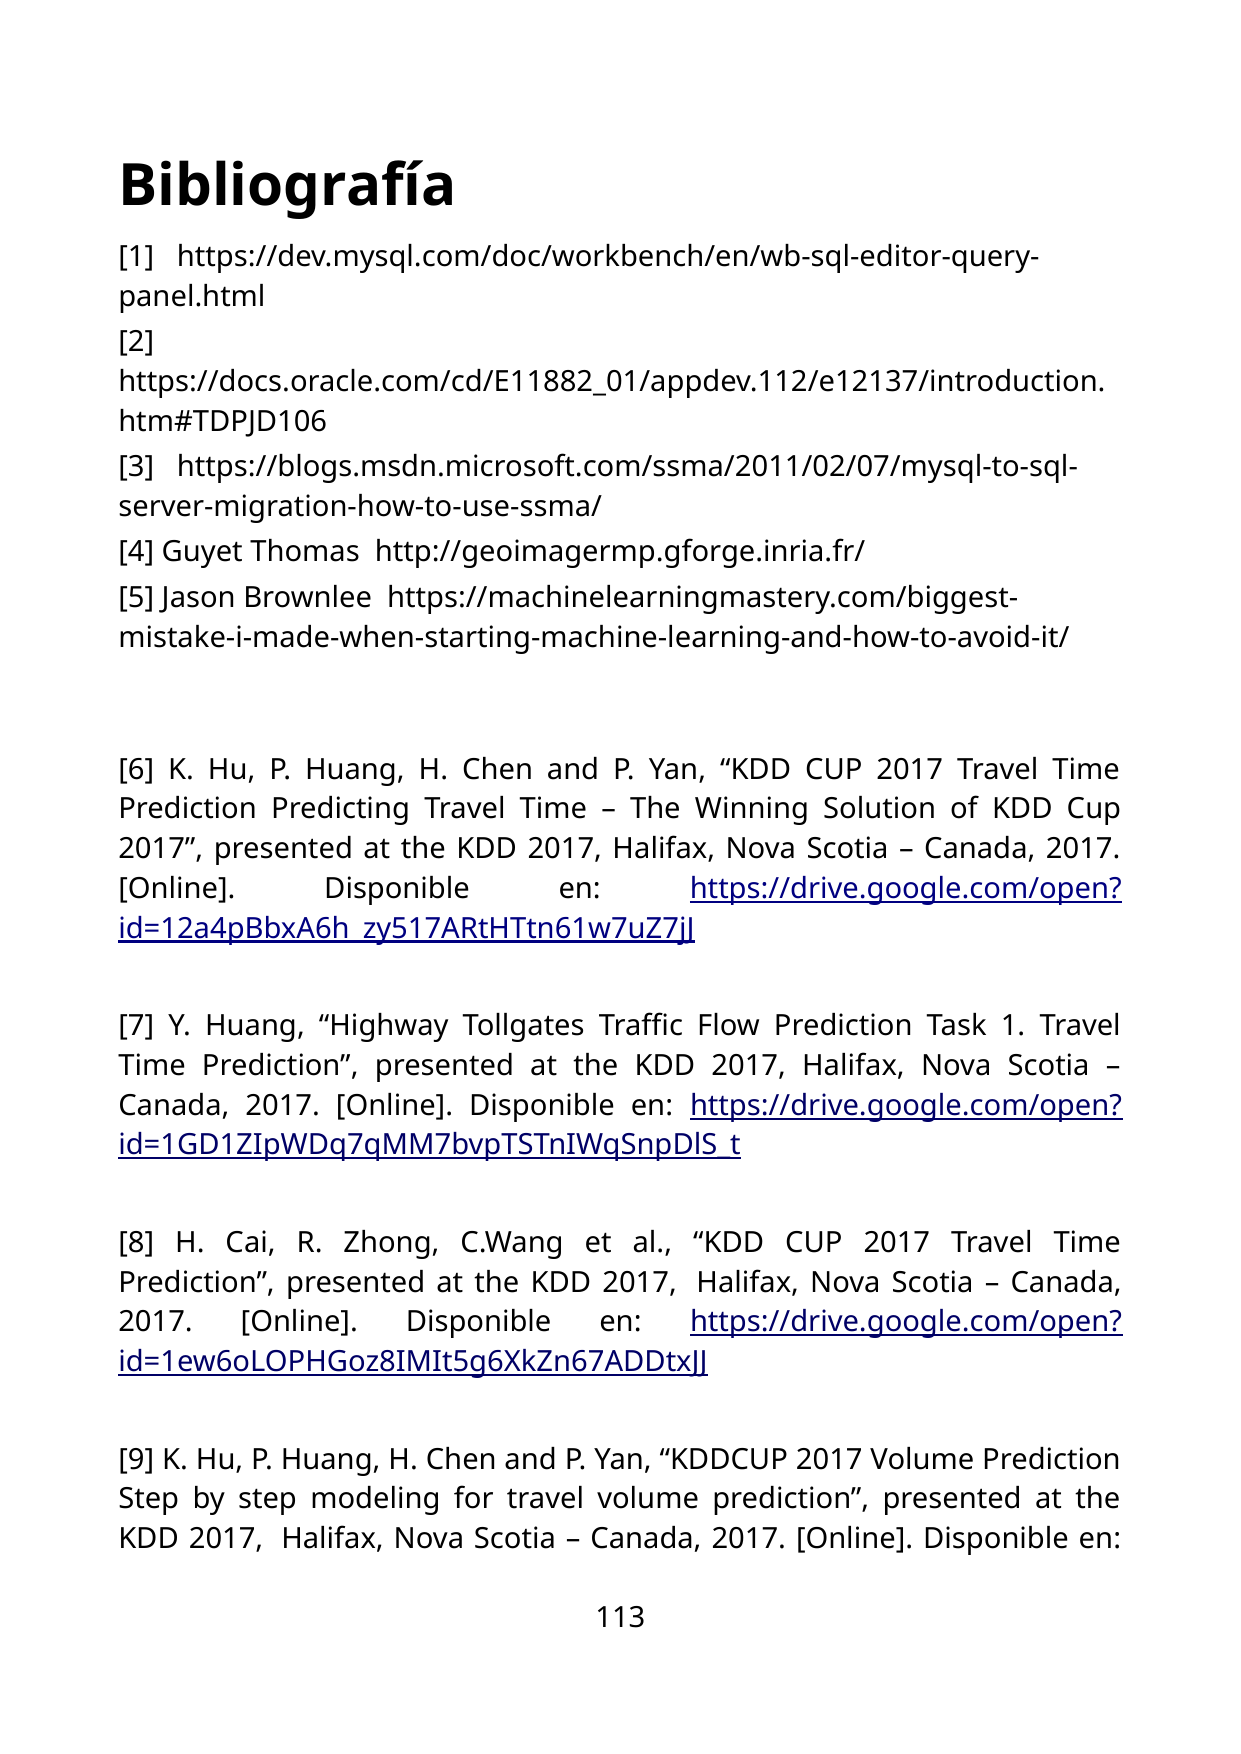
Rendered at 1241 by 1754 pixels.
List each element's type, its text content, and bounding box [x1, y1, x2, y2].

text [2] https://docs.oracle.com/cd/E11882_01/appdev.112/e12137/introduction.htm#TDPJD106 [118, 320, 1122, 439]
text [1] https://dev.mysql.com/doc/workbench/en/wb-sql-editor-query-panel.html [118, 235, 1122, 314]
text [5] Jason Brownlee https://machinelearningmastery.com/biggest-mistake-i-made-when-starting-machine-learning-and-how-to-avoid-it/ [118, 576, 1122, 656]
subtitle Bibliografía [118, 143, 1122, 223]
text [8] H. Cai, R. Zhong, C.Wang et al., “KDD CUP 2017 Travel Time Prediction”, presented at the KDD 2017, Halifax, Nova Scotia – Canada, 2017. [Online]. Disponible en: https://drive.google.com/open?id=1ew6oLOPHGoz8IMIt5g6XkZn67ADDtxJJ [118, 1221, 1122, 1380]
text [7] Y. Huang, “Highway Tollgates Traffic Flow Prediction Task 1. Travel Time Prediction”, presented at the KDD 2017, Halifax, Nova Scotia – Canada, 2017. [Online]. Disponible en: https://drive.google.com/open?id=1GD1ZIpWDq7qMM7bvpTSTnIWqSnpDlS_t [118, 1004, 1122, 1163]
text [6] K. Hu, P. Huang, H. Chen and P. Yan, “KDD CUP 2017 Travel Time Prediction Predicting Travel Time – The Winning Solution of KDD Cup 2017”, presented at the KDD 2017, Halifax, Nova Scotia – Canada, 2017. [Online]. Disponible en: https://drive.google.com/open?id=12a4pBbxA6h_zy517ARtHTtn61w7uZ7jJ [118, 748, 1122, 947]
text [9] K. Hu, P. Huang, H. Chen and P. Yan, “KDDCUP 2017 Volume Prediction Step by step modeling for travel volume prediction”, presented at the KDD 2017, Halifax, Nova Scotia – Canada, 2017. [Online]. Disponible en: [118, 1438, 1122, 1557]
text [3] https://blogs.msdn.microsoft.com/ssma/2011/02/07/mysql-to-sql-server-migration-how-to-use-ssma/ [118, 445, 1122, 525]
text [4] Guyet Thomas http://geoimagermp.gforge.inria.fr/ [118, 531, 1122, 570]
